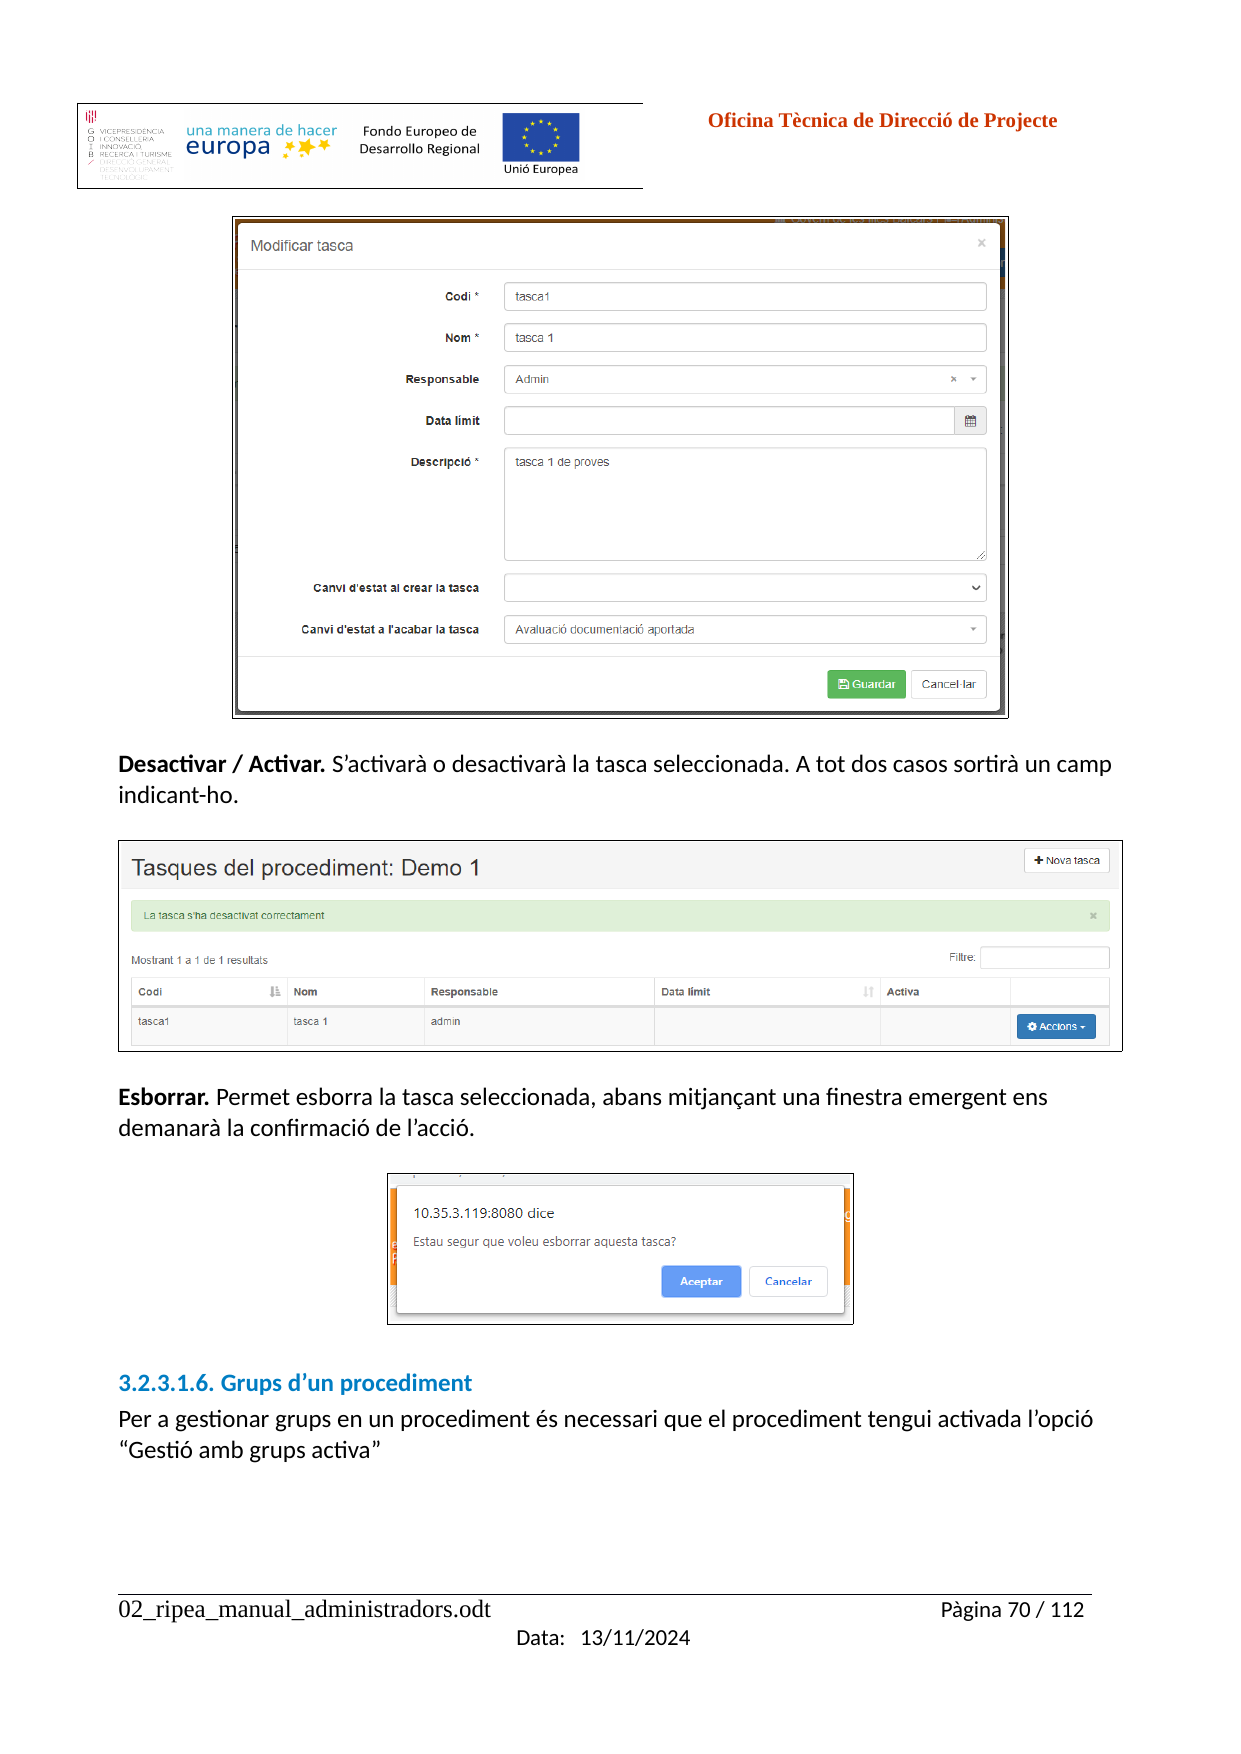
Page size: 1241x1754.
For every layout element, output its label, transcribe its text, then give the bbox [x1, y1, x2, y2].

subtitle 3.2.3.1.6. Grups d’un procediment [118, 1367, 1122, 1397]
text Desactivar / Activar. S’activarà o desactivarà la tasca seleccionada. A tot dos casos sortirà un camp indicant-ho. [118, 748, 1122, 809]
text Esborrar. Permet esborra la tasca seleccionada, abans mitjançant una finestra emergent ens demanarà la confirmació de l’acció. [118, 1081, 1122, 1142]
picture [82, 108, 178, 182]
picture [390, 1175, 850, 1321]
picture [235, 219, 1006, 715]
text Per a gestionar grups en un procediment és necessari que el procediment tengui activada l’opció “Gestió amb grups activa” [118, 1403, 1122, 1464]
picture [121, 842, 1119, 1048]
picture [184, 108, 585, 182]
